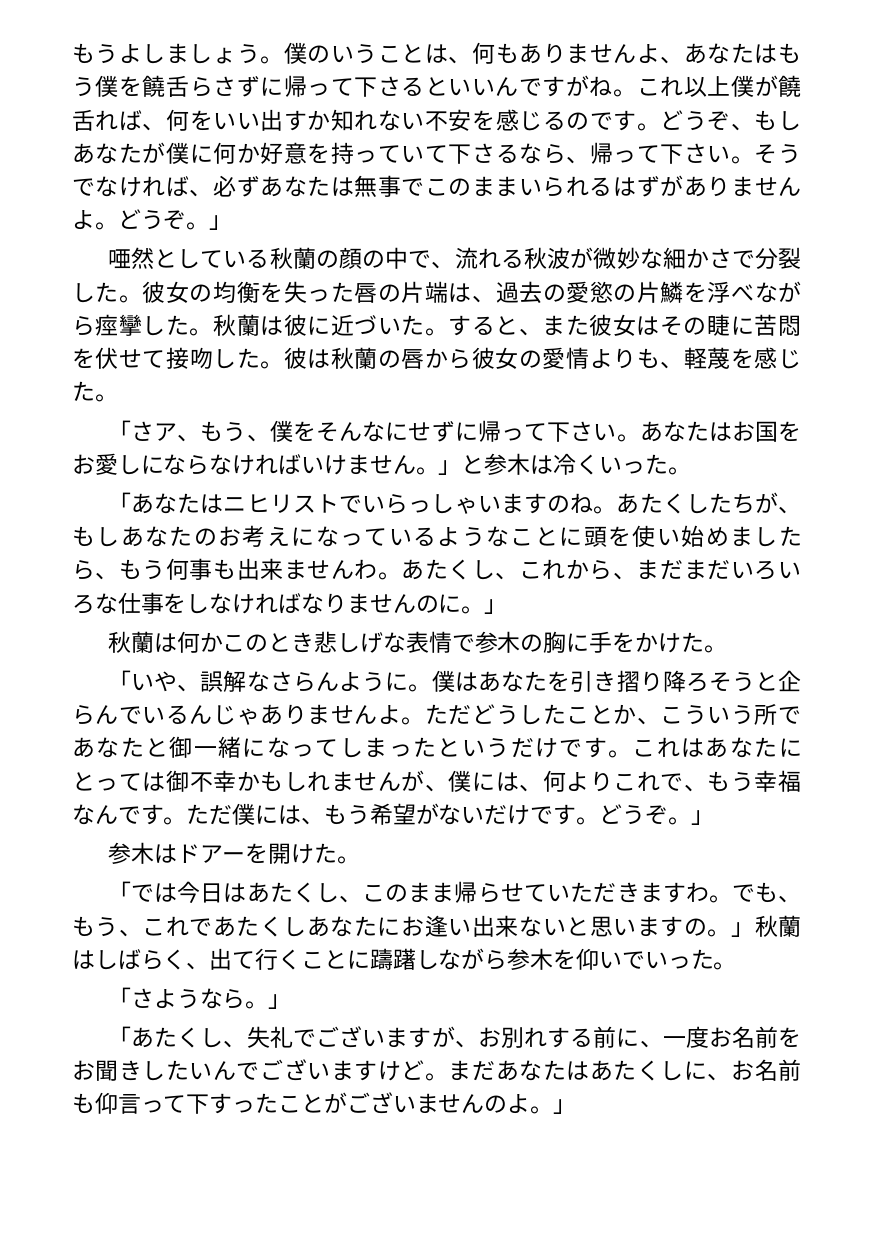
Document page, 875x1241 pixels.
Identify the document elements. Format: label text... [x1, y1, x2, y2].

text 参木はドアーを開けた。 [72, 836, 802, 869]
text 「さア、もう、僕をそんなにせずに帰って下さい。あなたはお国をお愛しにならなければいけません。」と参木は冷くいった。 [72, 413, 802, 480]
text 秋蘭は何かこのとき悲しげな表情で参木の胸に手をかけた。 [72, 625, 802, 658]
text 「あなたはニヒリストでいらっしゃいますのね。あたくしたちが、もしあなたのお考えになっているようなことに頭を使い始めましたら、もう何事も出来ませんわ。あたくし、これから、まだまだいろいろな仕事をしなければなりませんのに。」 [72, 486, 802, 619]
text 「では今日はあたくし、このまま帰らせていただきますわ。でも、もう、これであたくしあなたにお逢い出来ないと思いますの。」秋蘭はしばらく、出て行くことに躊躇しながら参木を仰いでいった。 [72, 875, 802, 975]
text 「あたくし、失礼でございますが、お別れする前に、一度お名前をお聞きしたいんでございますけど。まだあなたはあたくしに、お名前も仰言って下すったことがございませんのよ。」 [72, 1020, 802, 1119]
text 「さようなら。」 [72, 981, 802, 1014]
text もうよしましょう。僕のいうことは、何もありませんよ、あなたはもう僕を饒舌らさずに帰って下さるといいんですがね。これ以上僕が饒舌れば、何をいい出すか知れない不安を感じるのです。どうぞ、もしあなたが僕に何か好意を持っていて下さるなら、帰って下さい。そうでなければ、必ずあなたは無事でこのままいられるはずがありませんよ。どうぞ。」 [72, 36, 802, 235]
text 「いや、誤解なさらんように。僕はあなたを引き摺り降ろそうと企らんでいるんじゃありませんよ。ただどうしたことか、こういう所であなたと御一緒になってしまったというだけです。これはあなたにとっては御不幸かもしれませんが、僕には、何よりこれで、もう幸福なんです。ただ僕には、もう希望がないだけです。どうぞ。」 [72, 664, 802, 830]
text 唖然としている秋蘭の顔の中で、流れる秋波が微妙な細かさで分裂した。彼女の均衡を失った唇の片端は、過去の愛慾の片鱗を浮べながら痙攣した。秋蘭は彼に近づいた。すると、また彼女はその睫に苦悶を伏せて接吻した。彼は秋蘭の唇から彼女の愛情よりも、軽蔑を感じた。 [72, 241, 802, 407]
